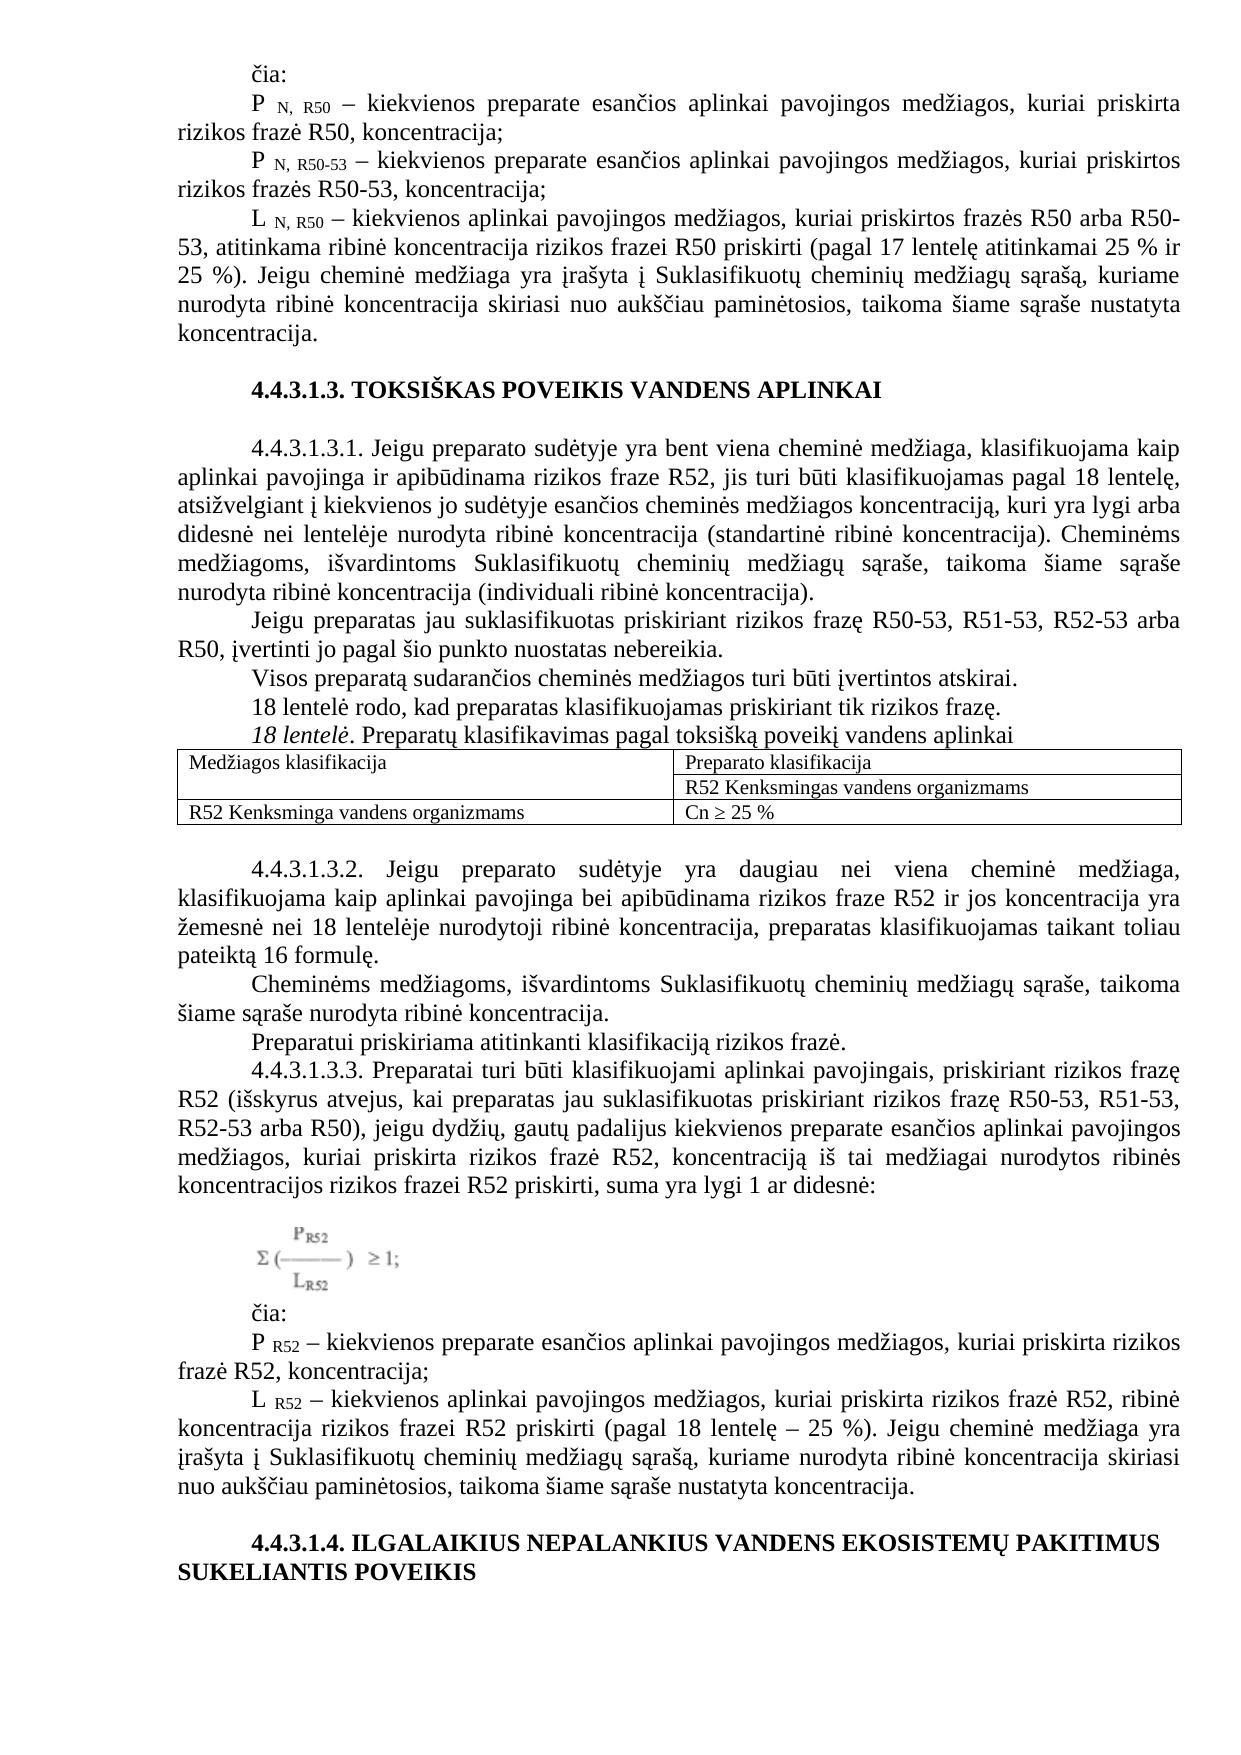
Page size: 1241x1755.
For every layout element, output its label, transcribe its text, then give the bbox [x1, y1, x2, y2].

text P N, R50-53 – kiekvienos preparate esančios aplinkai pavojingos medžiagos, kuriai priskirtos rizikos frazės R50-53, koncentracija; [177, 145, 1181, 203]
text 18 lentelė rodo, kad preparatas klasifikuojamas priskiriant tik rizikos frazę. [177, 692, 1181, 720]
table_header Medžiagos klasifikacija [178, 750, 673, 799]
table_header Preparato klasifikacija [674, 750, 1181, 774]
text Visos preparatą sudarančios cheminės medžiagos turi būti įvertintos atskirai. [177, 663, 1181, 692]
text P N, R50 – kiekvienos preparate esančios aplinkai pavojingos medžiagos, kuriai priskirta rizikos frazė R50, koncentracija; [177, 88, 1181, 145]
text P R52 – kiekvienos preparate esančios aplinkai pavojingos medžiagos, kuriai priskirta rizikos frazė R52, koncentracija; [177, 1327, 1181, 1384]
text L N, R50 – kiekvienos aplinkai pavojingos medžiagos, kuriai priskirtos frazės R50 arba R50-53, atitinkama ribinė koncentracija rizikos frazei R50 priskirti (pagal 17 lentelę atitinkamai 25 % ir 25 %). Jeigu cheminė medžiaga yra įrašyta į Suklasifikuotų cheminių medžiagų sąrašą, kuriame nurodyta ribinė koncentracija skiriasi nuo aukščiau paminėtosios, taikoma šiame sąraše nustatyta koncentracija. [177, 203, 1181, 347]
text Jeigu preparatas jau suklasifikuotas priskiriant rizikos frazę R50-53, R51-53, R52-53 arba R50, įvertinti jo pagal šio punkto nuostatas nebereikia. [177, 605, 1181, 663]
text Preparatui priskiriama atitinkanti klasifikaciją rizikos frazė. [177, 1027, 1181, 1055]
text 18 lentelė. Preparatų klasifikavimas pagal toksišką poveikį vandens aplinkai [177, 720, 1181, 749]
text Cheminėms medžiagoms, išvardintoms Suklasifikuotų cheminių medžiagų sąraše, taikoma šiame sąraše nurodyta ribinė koncentracija. [177, 969, 1181, 1027]
text L R52 – kiekvienos aplinkai pavojingos medžiagos, kuriai priskirta rizikos frazė R52, ribinė koncentracija rizikos frazei R52 priskirti (pagal 18 lentelę – 25 %). Jeigu cheminė medžiaga yra įrašyta į Suklasifikuotų cheminių medžiagų sąrašą, kuriame nurodyta ribinė koncentracija skiriasi nuo aukščiau paminėtosios, taikoma šiame sąraše nustatyta koncentracija. [177, 1384, 1181, 1499]
table_cell Cn ≥ 25 % [674, 800, 1181, 824]
text 4.4.3.1.3.3. Preparatai turi būti klasifikuojami aplinkai pavojingais, priskiriant rizikos frazę R52 (išskyrus atvejus, kai preparatas jau suklasifikuotas priskiriant rizikos frazę R50-53, R51-53, R52-53 arba R50), jeigu dydžių, gautų padalijus kiekvienos preparate esančios aplinkai pavojingos medžiagos, kuriai priskirta rizikos frazė R52, koncentraciją iš tai medžiagai nurodytos ribinės koncentracijos rizikos frazei R52 priskirti, suma yra lygi 1 ar didesnė: [177, 1055, 1181, 1199]
text 4.4.3.1.3.2. Jeigu preparato sudėtyje yra daugiau nei viena cheminė medžiaga, klasifikuojama kaip aplinkai pavojinga bei apibūdinama rizikos fraze R52 ir jos koncentracija yra žemesnė nei 18 lentelėje nurodytoji ribinė koncentracija, preparatas klasifikuojamas taikant toliau pateiktą 16 formulę. [177, 854, 1181, 969]
text 4.4.3.1.3. TOKSIŠKAS POVEIKIS VANDENS APLINKAI [177, 375, 1181, 404]
table_cell R52 Kenksminga vandens organizmams [178, 800, 673, 824]
text čia: [177, 1298, 1181, 1327]
text 4.4.3.1.3.1. Jeigu preparato sudėtyje yra bent viena cheminė medžiaga, klasifikuojama kaip aplinkai pavojinga ir apibūdinama rizikos fraze R52, jis turi būti klasifikuojamas pagal 18 lentelę, atsižvelgiant į kiekvienos jo sudėtyje esančios cheminės medžiagos koncentraciją, kuri yra lygi arba didesnė nei lentelėje nurodyta ribinė koncentracija (standartinė ribinė koncentracija). Cheminėms medžiagoms, išvardintoms Suklasifikuotų cheminių medžiagų sąraše, taikoma šiame sąraše nurodyta ribinė koncentracija (individuali ribinė koncentracija). [177, 433, 1181, 605]
text 4.4.3.1.4. ILGALAIKIUS NEPALANKIUS VANDENS EKOSISTEMŲ PAKITIMUS SUKELIANTIS POVEIKIS [177, 1528, 1181, 1586]
text čia: [177, 59, 1181, 88]
table_cell R52 Kenksmingas vandens organizmams [674, 775, 1181, 799]
